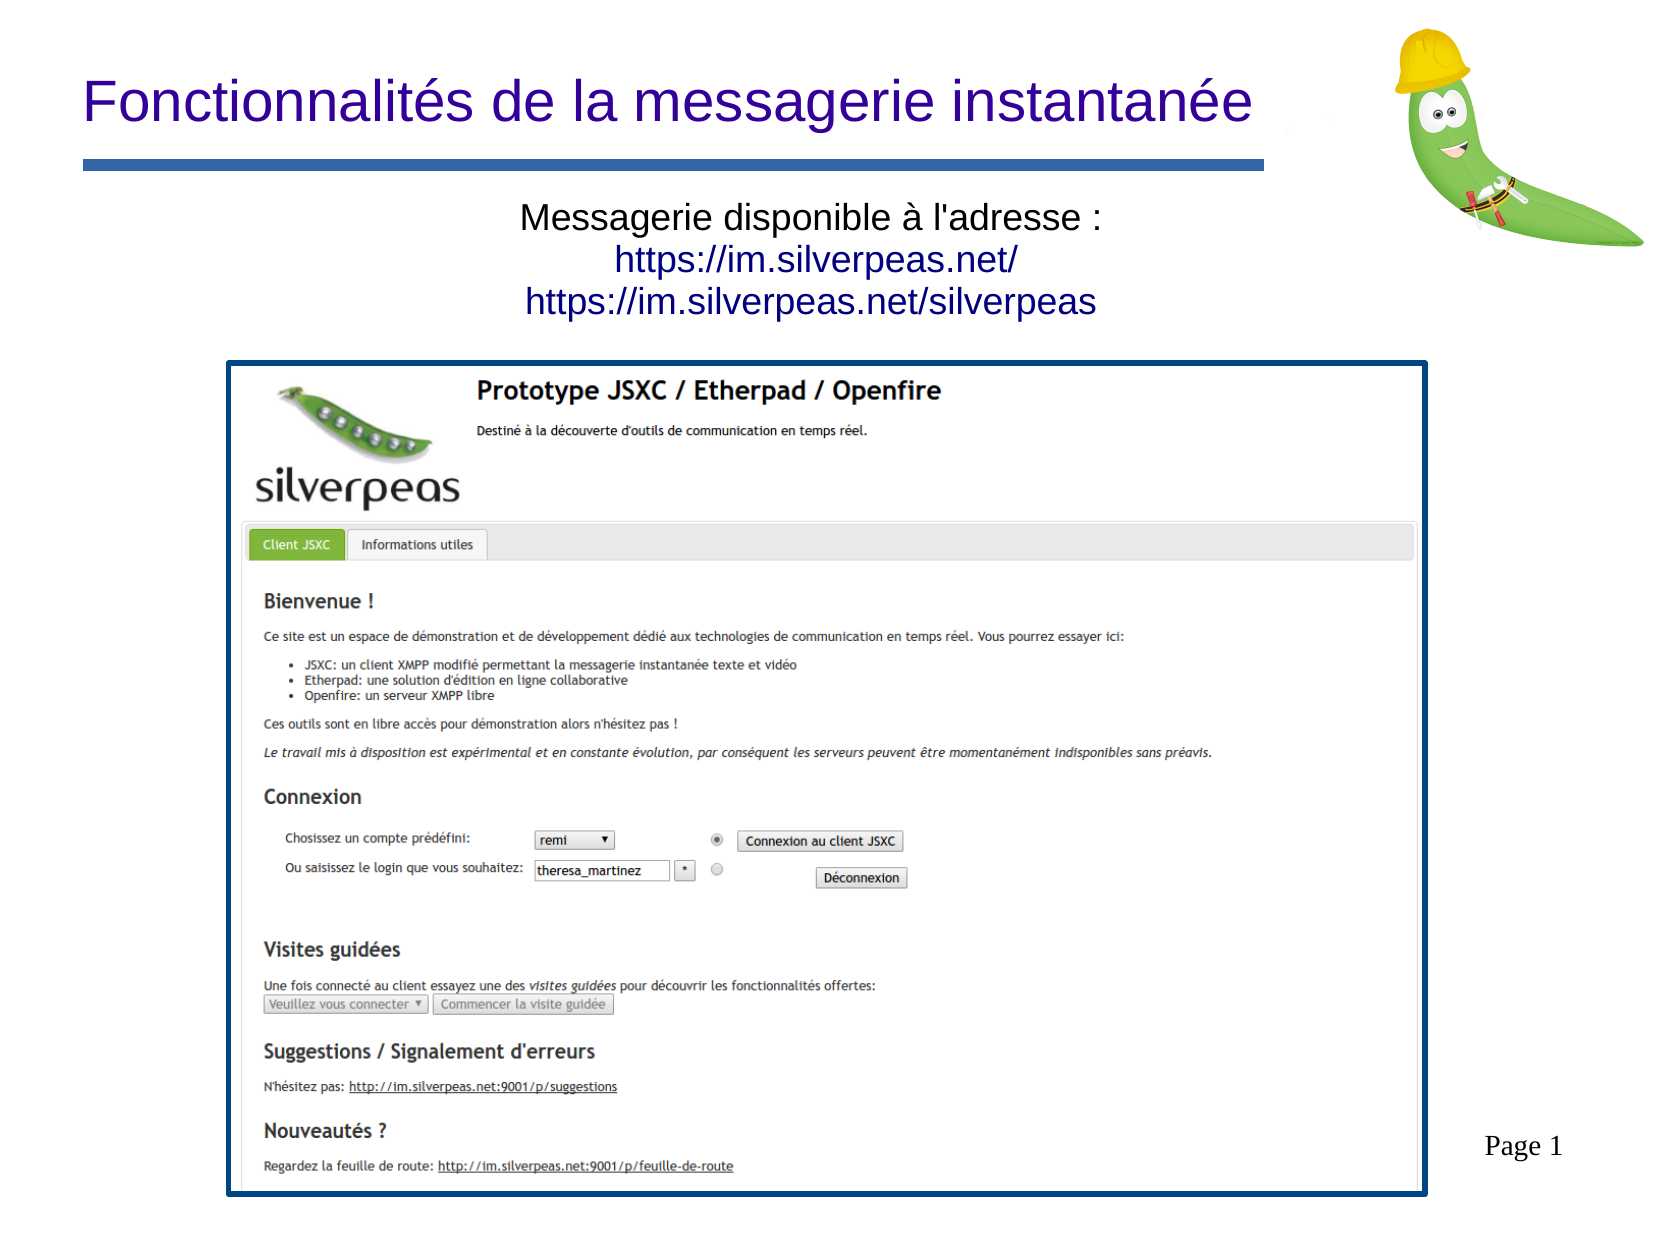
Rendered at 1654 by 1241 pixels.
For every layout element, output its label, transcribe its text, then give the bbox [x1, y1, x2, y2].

title Fonctionnalités de la messagerie instantanée [82, 49, 1264, 154]
picture [231, 366, 1423, 1192]
text_box Messagerie disponible à l'adresse : https://im.silverpeas.net/ https://im.silverpeas.net/silverpeas [504, 188, 1149, 372]
picture [1286, 23, 1647, 248]
